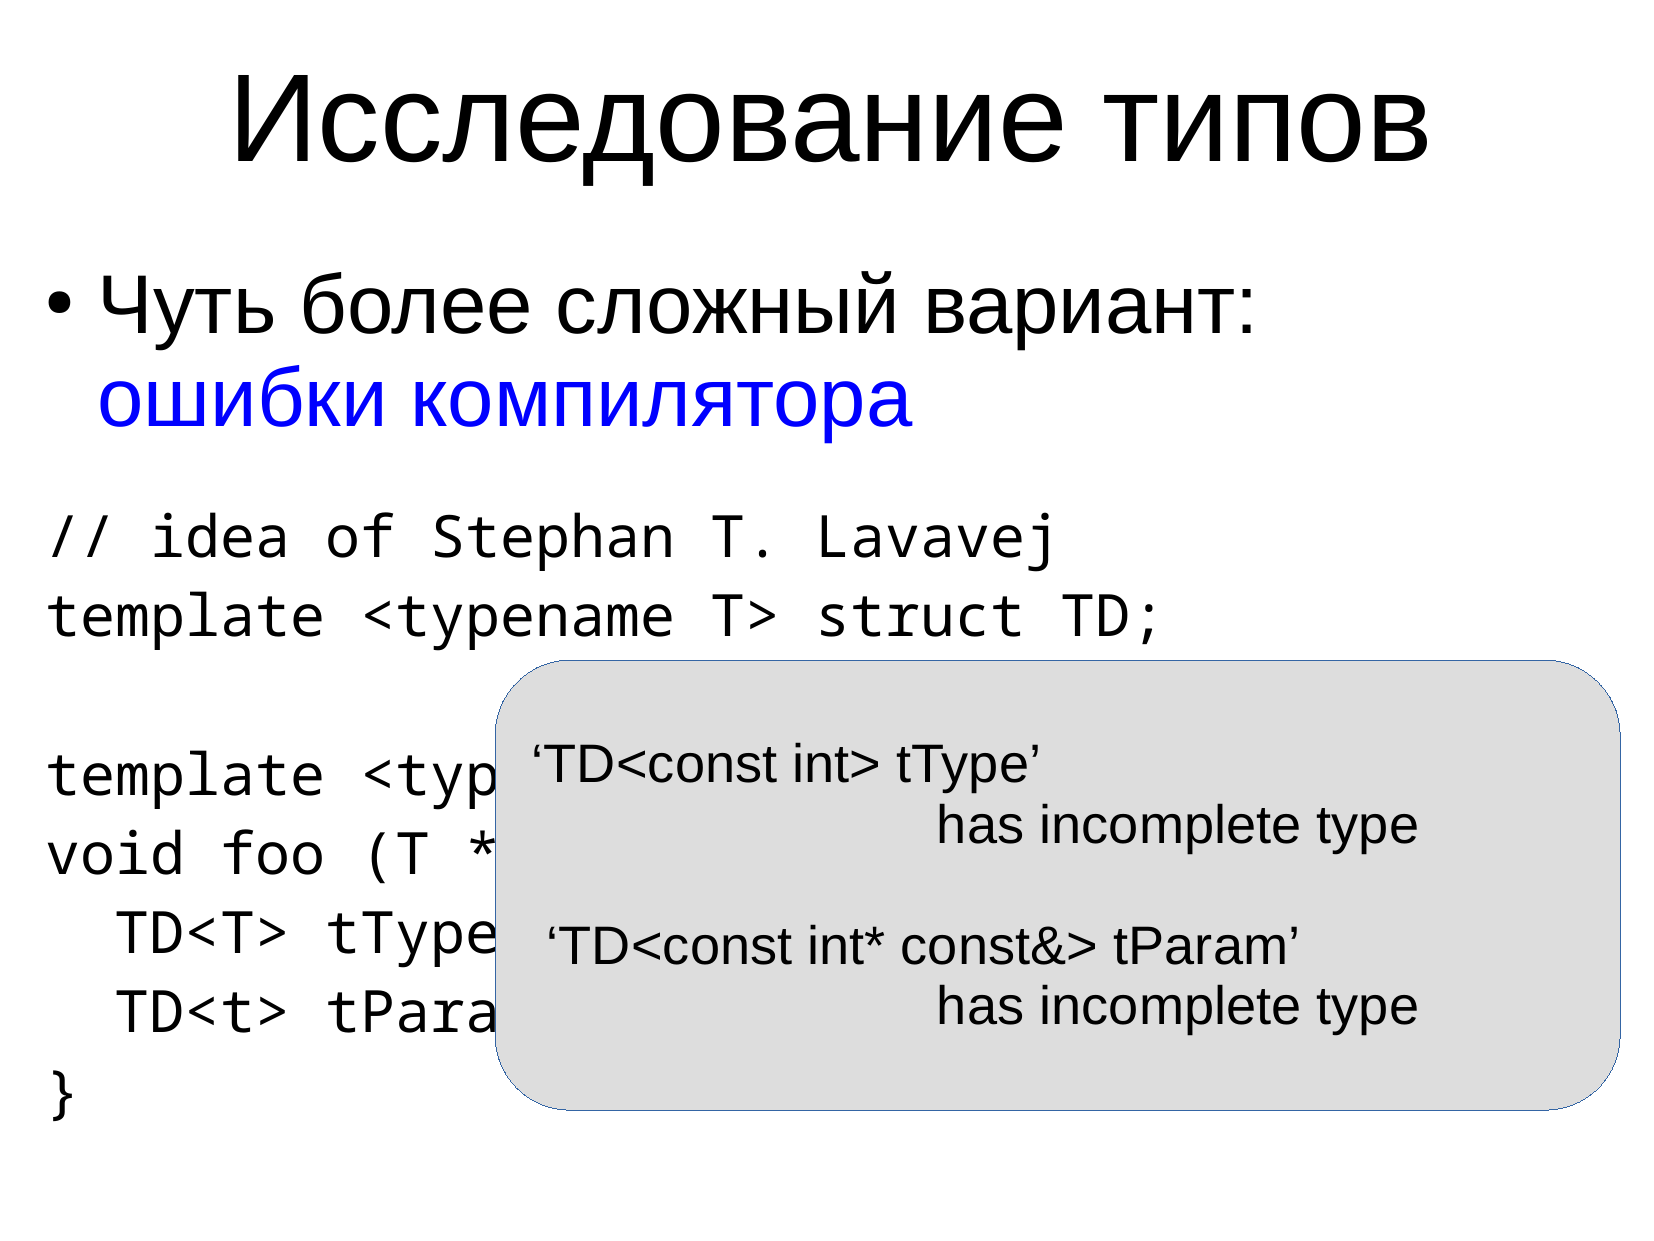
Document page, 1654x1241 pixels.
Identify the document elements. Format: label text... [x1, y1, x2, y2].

list Чуть более сложный вариант: ошибки компилятора [26, 258, 1647, 466]
text_box ‘TD<const int> tType’ has incomplete type ‘TD<const int* const&> tParam’ has incomplete type [495, 660, 1621, 1111]
title Исследование типов [86, 15, 1576, 223]
list // idea of Stephan T. Lavavej template <typename T> struct TD; template <typename T> void foo (T *const & t) { TD<T> tType; TD<t> tParam; } [45, 495, 1583, 1216]
